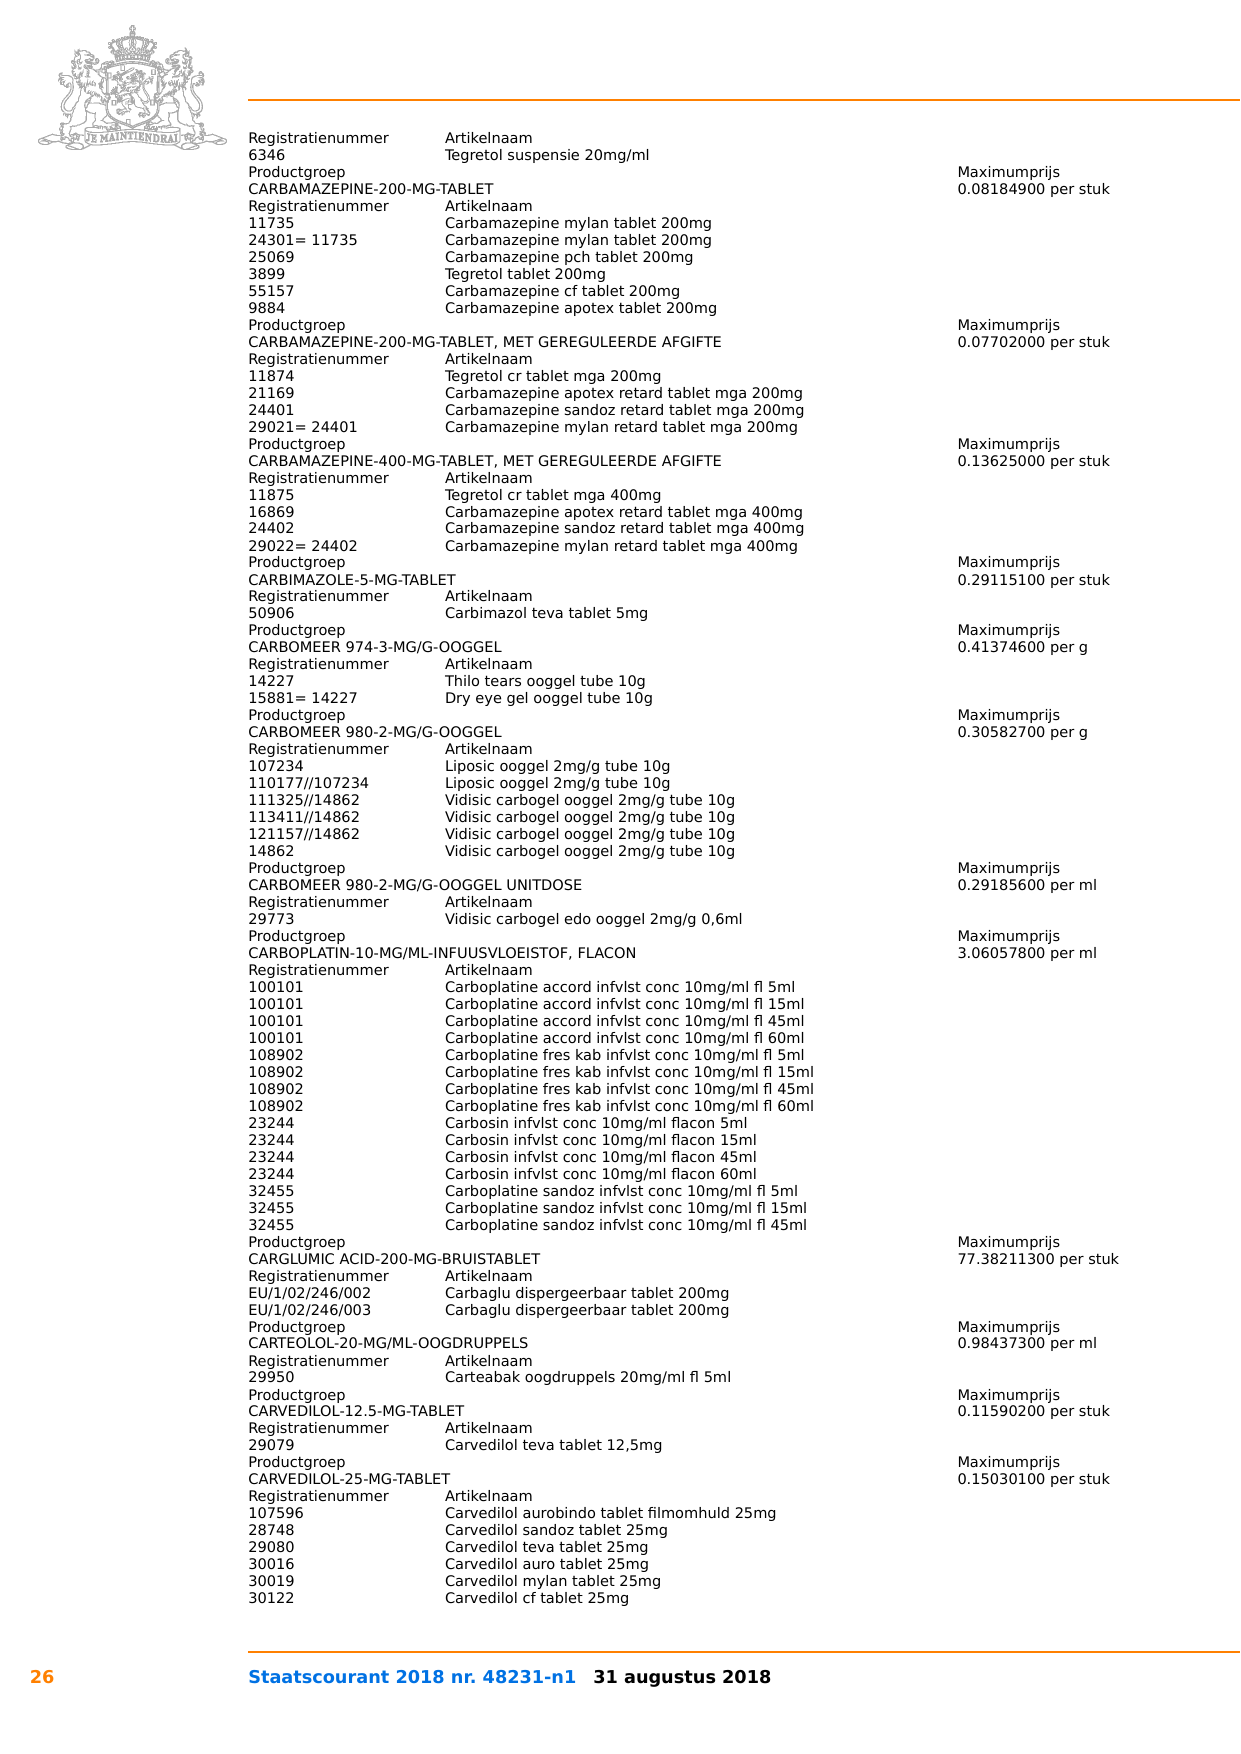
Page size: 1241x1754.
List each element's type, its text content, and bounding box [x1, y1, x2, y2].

table_cell 29080 [248, 1539, 439, 1556]
table_cell Carvedilol cf tablet 25mg [439, 1590, 951, 1607]
table_cell Productgroep [248, 436, 439, 452]
table_cell [439, 1234, 951, 1251]
table_cell [951, 1149, 1163, 1166]
table_cell Artikelnaam [439, 1353, 951, 1369]
table_cell [951, 232, 1163, 249]
table_cell [951, 1268, 1163, 1284]
table_cell 108902 [248, 1098, 439, 1115]
table_cell Maximumprijs [951, 622, 1163, 639]
table_cell Carboplatine sandoz infvlst conc 10mg/ml fl 15ml [439, 1200, 951, 1217]
table_cell [951, 198, 1163, 215]
table_cell [951, 1539, 1163, 1556]
table_cell Carvedilol mylan tablet 25mg [439, 1573, 951, 1590]
table_cell Artikelnaam [439, 1420, 951, 1437]
table_cell 25069 [248, 249, 439, 266]
table_cell [951, 1217, 1163, 1233]
table_cell [951, 1166, 1163, 1183]
table_cell 3899 [248, 266, 439, 283]
table_cell Carbamazepine apotex retard tablet mga 200mg [439, 385, 951, 402]
table_cell Maximumprijs [951, 928, 1163, 945]
table_cell 14227 [248, 673, 439, 690]
table_cell [951, 1115, 1163, 1132]
table_cell Artikelnaam [439, 1488, 951, 1505]
table_cell [951, 470, 1163, 486]
table_cell [951, 962, 1163, 979]
table_cell Maximumprijs [951, 860, 1163, 877]
table_cell Artikelnaam [439, 962, 951, 979]
table_cell Carboplatine fres kab infvlst conc 10mg/ml fl 5ml [439, 1047, 951, 1064]
table_cell [951, 673, 1163, 690]
table_cell Carboplatine accord infvlst conc 10mg/ml fl 60ml [439, 1030, 951, 1047]
table_cell CARBOMEER 980-2-MG/G-OOGGEL [248, 724, 951, 741]
table_cell Vidisic carbogel ooggel 2mg/g tube 10g [439, 792, 951, 809]
table_cell Carvedilol teva tablet 25mg [439, 1539, 951, 1556]
table_cell Registratienummer [248, 1420, 439, 1437]
table_cell [951, 385, 1163, 402]
table_cell [951, 1353, 1163, 1369]
table_cell Carteabak oogdruppels 20mg/ml fl 5ml [439, 1369, 951, 1386]
table_cell 0.08184900 per stuk [951, 181, 1163, 198]
table_cell 100101 [248, 1030, 439, 1047]
table_cell [951, 826, 1163, 843]
table_cell 110177//107234 [248, 775, 439, 792]
table_cell Carboplatine accord infvlst conc 10mg/ml fl 5ml [439, 979, 951, 996]
table_cell [951, 147, 1163, 164]
table_cell Carboplatine sandoz infvlst conc 10mg/ml fl 5ml [439, 1183, 951, 1199]
table_cell [439, 928, 951, 945]
table_cell Registratienummer [248, 1268, 439, 1284]
table_cell 0.41374600 per g [951, 639, 1163, 656]
table_cell [951, 1064, 1163, 1081]
table_cell Productgroep [248, 317, 439, 334]
table_cell Artikelnaam [439, 741, 951, 758]
table_cell Carbosin infvlst conc 10mg/ml flacon 45ml [439, 1149, 951, 1166]
table_cell [439, 317, 951, 334]
table_cell [439, 554, 951, 571]
table_cell Carbamazepine pch tablet 200mg [439, 249, 951, 266]
table_cell 55157 [248, 283, 439, 300]
table_cell [439, 707, 951, 724]
table_cell [951, 605, 1163, 622]
table_cell 30016 [248, 1556, 439, 1573]
table_cell 32455 [248, 1200, 439, 1217]
table_cell Artikelnaam [439, 198, 951, 215]
table_cell Vidisic carbogel ooggel 2mg/g tube 10g [439, 843, 951, 860]
table_cell Registratienummer [248, 351, 439, 368]
table_cell EU/1/02/246/002 [248, 1285, 439, 1301]
table_cell Productgroep [248, 1234, 439, 1251]
table_cell CARBOMEER 974-3-MG/G-OOGGEL [248, 639, 951, 656]
table_cell 50906 [248, 605, 439, 622]
table_cell [951, 1200, 1163, 1217]
table_cell Carbamazepine cf tablet 200mg [439, 283, 951, 300]
table_cell EU/1/02/246/003 [248, 1301, 439, 1318]
table_cell Carbamazepine sandoz retard tablet mga 400mg [439, 520, 951, 537]
table_cell 9884 [248, 300, 439, 317]
table_cell Maximumprijs [951, 1454, 1163, 1471]
table_cell Maximumprijs [951, 436, 1163, 452]
table_cell CARVEDILOL-25-MG-TABLET [248, 1471, 951, 1488]
table_cell 107596 [248, 1505, 439, 1522]
table_cell 0.07702000 per stuk [951, 334, 1163, 351]
table_cell 23244 [248, 1149, 439, 1166]
table_cell Tegretol suspensie 20mg/ml [439, 147, 951, 164]
table_cell [951, 1030, 1163, 1047]
table_cell [951, 758, 1163, 775]
table_cell 107234 [248, 758, 439, 775]
table_cell Dry eye gel ooggel tube 10g [439, 690, 951, 707]
table_cell 24301= 11735 [248, 232, 439, 249]
table_cell Registratienummer [248, 741, 439, 758]
table_cell 0.30582700 per g [951, 724, 1163, 741]
table_cell 29773 [248, 911, 439, 928]
table_cell Tegretol tablet 200mg [439, 266, 951, 283]
table_cell Carbamazepine apotex retard tablet mga 400mg [439, 504, 951, 520]
table_cell Artikelnaam [439, 894, 951, 911]
table_cell 11874 [248, 368, 439, 384]
table_cell 30122 [248, 1590, 439, 1607]
table_cell 23244 [248, 1115, 439, 1132]
table_cell CARVEDILOL-12.5-MG-TABLET [248, 1403, 951, 1420]
table_cell 100101 [248, 979, 439, 996]
table_cell Carvedilol teva tablet 12,5mg [439, 1437, 951, 1454]
table_cell 28748 [248, 1522, 439, 1539]
table_cell [951, 894, 1163, 911]
table_cell Maximumprijs [951, 1234, 1163, 1251]
table_cell CARBOPLATIN-10-MG/ML-INFUUSVLOEISTOF, FLACON [248, 945, 951, 962]
table_cell Artikelnaam [439, 588, 951, 605]
table_cell [951, 809, 1163, 826]
table_cell Carbosin infvlst conc 10mg/ml flacon 60ml [439, 1166, 951, 1183]
table_cell 30019 [248, 1573, 439, 1590]
table_cell [951, 911, 1163, 928]
table_cell [951, 486, 1163, 503]
table_cell Carbamazepine mylan tablet 200mg [439, 215, 951, 232]
table_cell [951, 1522, 1163, 1539]
table_cell 32455 [248, 1183, 439, 1199]
table_cell Tegretol cr tablet mga 200mg [439, 368, 951, 384]
table_cell 16869 [248, 504, 439, 520]
table_cell 29022= 24402 [248, 538, 439, 554]
picture [38, 25, 227, 150]
table_cell Productgroep [248, 707, 439, 724]
table_cell 0.29115100 per stuk [951, 571, 1163, 588]
table_cell 32455 [248, 1217, 439, 1233]
table_cell [439, 1386, 951, 1403]
table_cell [439, 860, 951, 877]
table_cell [951, 368, 1163, 384]
table_cell CARTEOLOL-20-MG/ML-OOGDRUPPELS [248, 1335, 951, 1352]
table_cell Productgroep [248, 622, 439, 639]
table_cell Maximumprijs [951, 707, 1163, 724]
table_cell 111325//14862 [248, 792, 439, 809]
table_cell [951, 504, 1163, 520]
table_cell [951, 249, 1163, 266]
table_cell [439, 622, 951, 639]
table_cell 29950 [248, 1369, 439, 1386]
table_cell [951, 979, 1163, 996]
table_cell Productgroep [248, 554, 439, 571]
table_cell Productgroep [248, 1319, 439, 1335]
table_cell 6346 [248, 147, 439, 164]
table_cell Registratienummer [248, 198, 439, 215]
table_cell 11735 [248, 215, 439, 232]
table_cell [951, 1285, 1163, 1301]
table_cell Maximumprijs [951, 554, 1163, 571]
table_cell CARBAMAZEPINE-400-MG-TABLET, MET GEREGULEERDE AFGIFTE [248, 453, 951, 469]
table_cell Carboplatine sandoz infvlst conc 10mg/ml fl 45ml [439, 1217, 951, 1233]
table_cell Artikelnaam [439, 130, 951, 147]
table_cell [439, 436, 951, 452]
table_cell [951, 1488, 1163, 1505]
table_cell Carbosin infvlst conc 10mg/ml flacon 15ml [439, 1132, 951, 1149]
table_cell Registratienummer [248, 962, 439, 979]
table_cell [951, 1132, 1163, 1149]
table_cell Artikelnaam [439, 656, 951, 673]
table_cell Carboplatine accord infvlst conc 10mg/ml fl 15ml [439, 996, 951, 1013]
table_cell Thilo tears ooggel tube 10g [439, 673, 951, 690]
table_cell Carboplatine accord infvlst conc 10mg/ml fl 45ml [439, 1013, 951, 1030]
table_cell Productgroep [248, 1386, 439, 1403]
table_cell 108902 [248, 1047, 439, 1064]
table_cell Carvedilol auro tablet 25mg [439, 1556, 951, 1573]
table_cell 0.15030100 per stuk [951, 1471, 1163, 1488]
table_cell [951, 351, 1163, 368]
table_cell Maximumprijs [951, 164, 1163, 181]
table_cell Vidisic carbogel ooggel 2mg/g tube 10g [439, 826, 951, 843]
table_cell Carbaglu dispergeerbaar tablet 200mg [439, 1285, 951, 1301]
table_cell Maximumprijs [951, 317, 1163, 334]
table_cell 100101 [248, 1013, 439, 1030]
table_cell Registratienummer [248, 588, 439, 605]
table_cell [951, 1573, 1163, 1590]
table_cell 14862 [248, 843, 439, 860]
table_cell Carvedilol sandoz tablet 25mg [439, 1522, 951, 1539]
table_cell 11875 [248, 486, 439, 503]
table_cell 0.98437300 per ml [951, 1335, 1163, 1352]
table_cell [951, 300, 1163, 317]
table_cell Carboplatine fres kab infvlst conc 10mg/ml fl 45ml [439, 1081, 951, 1098]
table_cell [951, 1183, 1163, 1199]
table_cell Carbamazepine sandoz retard tablet mga 200mg [439, 402, 951, 418]
table_cell Maximumprijs [951, 1386, 1163, 1403]
table_cell [439, 1454, 951, 1471]
table_cell 108902 [248, 1064, 439, 1081]
table_cell 23244 [248, 1166, 439, 1183]
table_cell Carbimazol teva tablet 5mg [439, 605, 951, 622]
table_cell Productgroep [248, 164, 439, 181]
table_cell 29021= 24401 [248, 419, 439, 436]
table_cell Carbaglu dispergeerbaar tablet 200mg [439, 1301, 951, 1318]
table_cell [951, 1505, 1163, 1522]
table_cell [951, 996, 1163, 1013]
table_cell [951, 419, 1163, 436]
table_cell [951, 1301, 1163, 1318]
table_cell 24401 [248, 402, 439, 418]
table_cell Artikelnaam [439, 351, 951, 368]
table_cell [951, 843, 1163, 860]
table_cell [951, 775, 1163, 792]
table_cell [951, 1098, 1163, 1115]
table_cell [951, 588, 1163, 605]
table_cell 24402 [248, 520, 439, 537]
table_cell Liposic ooggel 2mg/g tube 10g [439, 775, 951, 792]
table_cell 0.11590200 per stuk [951, 1403, 1163, 1420]
table_cell [951, 656, 1163, 673]
table_cell 15881= 14227 [248, 690, 439, 707]
table_cell Productgroep [248, 928, 439, 945]
table_cell 121157//14862 [248, 826, 439, 843]
table_cell 0.29185600 per ml [951, 877, 1163, 894]
table_cell Registratienummer [248, 894, 439, 911]
table_cell Carvedilol aurobindo tablet filmomhuld 25mg [439, 1505, 951, 1522]
table_cell Carbamazepine mylan retard tablet mga 400mg [439, 538, 951, 554]
table_cell [951, 520, 1163, 537]
table_cell Carboplatine fres kab infvlst conc 10mg/ml fl 15ml [439, 1064, 951, 1081]
table_cell Carbosin infvlst conc 10mg/ml flacon 5ml [439, 1115, 951, 1132]
table_cell Carbamazepine mylan retard tablet mga 200mg [439, 419, 951, 436]
table_cell 3.06057800 per ml [951, 945, 1163, 962]
table_cell [951, 1590, 1163, 1607]
table_cell Vidisic carbogel edo ooggel 2mg/g 0,6ml [439, 911, 951, 928]
table_cell [951, 1420, 1163, 1437]
table_cell [951, 1047, 1163, 1064]
table_cell Artikelnaam [439, 1268, 951, 1284]
table_cell [951, 1437, 1163, 1454]
table_cell [951, 1556, 1163, 1573]
table_cell Liposic ooggel 2mg/g tube 10g [439, 758, 951, 775]
table_cell CARGLUMIC ACID-200-MG-BRUISTABLET [248, 1251, 951, 1267]
table_cell [951, 792, 1163, 809]
table_cell [951, 1081, 1163, 1098]
table_cell 0.13625000 per stuk [951, 453, 1163, 469]
table_cell 23244 [248, 1132, 439, 1149]
table_cell 29079 [248, 1437, 439, 1454]
table_cell 113411//14862 [248, 809, 439, 826]
table_cell Productgroep [248, 1454, 439, 1471]
table_cell CARBOMEER 980-2-MG/G-OOGGEL UNITDOSE [248, 877, 951, 894]
table_cell 77.38211300 per stuk [951, 1251, 1163, 1267]
table_cell 108902 [248, 1081, 439, 1098]
table_cell [439, 1319, 951, 1335]
table_cell [951, 130, 1163, 147]
table_cell Registratienummer [248, 656, 439, 673]
table_cell CARBAMAZEPINE-200-MG-TABLET [248, 181, 951, 198]
table_cell 21169 [248, 385, 439, 402]
table_cell Maximumprijs [951, 1319, 1163, 1335]
table_cell Registratienummer [248, 1488, 439, 1505]
table_cell Carbamazepine apotex tablet 200mg [439, 300, 951, 317]
table_cell Registratienummer [248, 1353, 439, 1369]
table_cell Registratienummer [248, 470, 439, 486]
table_cell Carboplatine fres kab infvlst conc 10mg/ml fl 60ml [439, 1098, 951, 1115]
table_cell CARBAMAZEPINE-200-MG-TABLET, MET GEREGULEERDE AFGIFTE [248, 334, 951, 351]
table_cell [951, 1013, 1163, 1030]
table_cell [951, 283, 1163, 300]
table_cell Tegretol cr tablet mga 400mg [439, 486, 951, 503]
table_cell [951, 266, 1163, 283]
table_cell Registratienummer [248, 130, 439, 147]
table_cell CARBIMAZOLE-5-MG-TABLET [248, 571, 951, 588]
table_cell Carbamazepine mylan tablet 200mg [439, 232, 951, 249]
table_cell Productgroep [248, 860, 439, 877]
table_cell [951, 538, 1163, 554]
table_cell 100101 [248, 996, 439, 1013]
table_cell [951, 741, 1163, 758]
table_cell [951, 215, 1163, 232]
table_cell Vidisic carbogel ooggel 2mg/g tube 10g [439, 809, 951, 826]
table_cell [951, 1369, 1163, 1386]
table_cell [951, 690, 1163, 707]
table_cell [439, 164, 951, 181]
table_cell Artikelnaam [439, 470, 951, 486]
table_cell [951, 402, 1163, 418]
